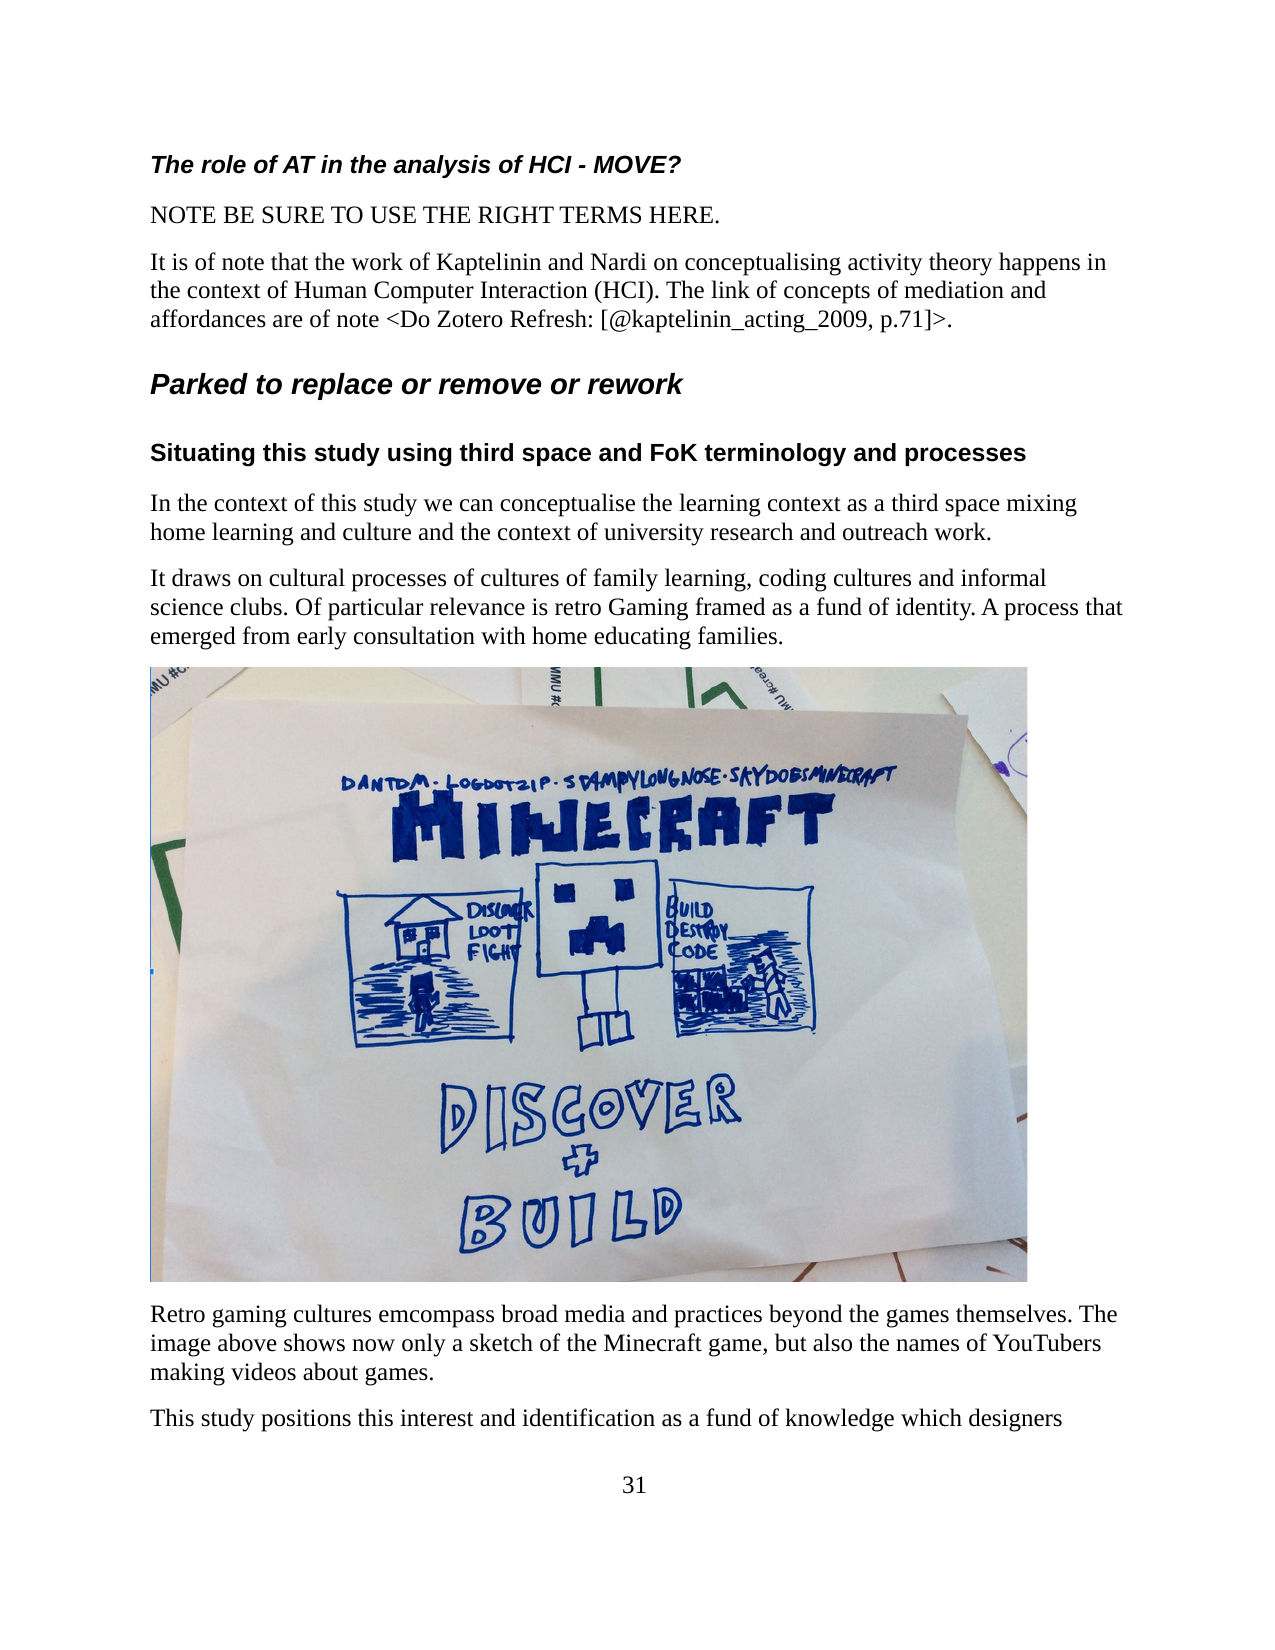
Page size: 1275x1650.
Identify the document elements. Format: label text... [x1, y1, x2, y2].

text Retro gaming cultures emcompass broad media and practices beyond the games themselves. The image above shows now only a sketch of the Minecraft game, but also the names of YouTubers making videos about games. [150, 1299, 1125, 1385]
subtitle Situating this study using third space and FoK terminology and processes [150, 438, 1125, 466]
text In the context of this study we can conceptualise the learning context as a third space mixing home learning and culture and the context of university research and outreach work. [150, 488, 1125, 545]
text NOTE BE SURE TO USE THE RIGHT TERMS HERE. [150, 200, 1125, 229]
text It is of note that the work of Kaptelinin and Nardi on conceptualising activity theory happens in the context of Human Computer Interaction (HCI). The link of concepts of mediation and affordances are of note <Do Zotero Refresh: [@kaptelinin_acting_2009, p.71]>. [150, 247, 1125, 333]
subtitle The role of AT in the analysis of HCI - MOVE? [150, 150, 1125, 178]
text It draws on cultural processes of cultures of family learning, coding cultures and informal science clubs. Of particular relevance is retro Gaming framed as a fund of identity. A process that emerged from early consultation with home educating families. [150, 563, 1125, 649]
subtitle Parked to replace or remove or rework [150, 367, 1125, 400]
text This study positions this interest and identification as a fund of knowledge which designers [150, 1403, 1125, 1432]
picture [150, 667, 1028, 1282]
